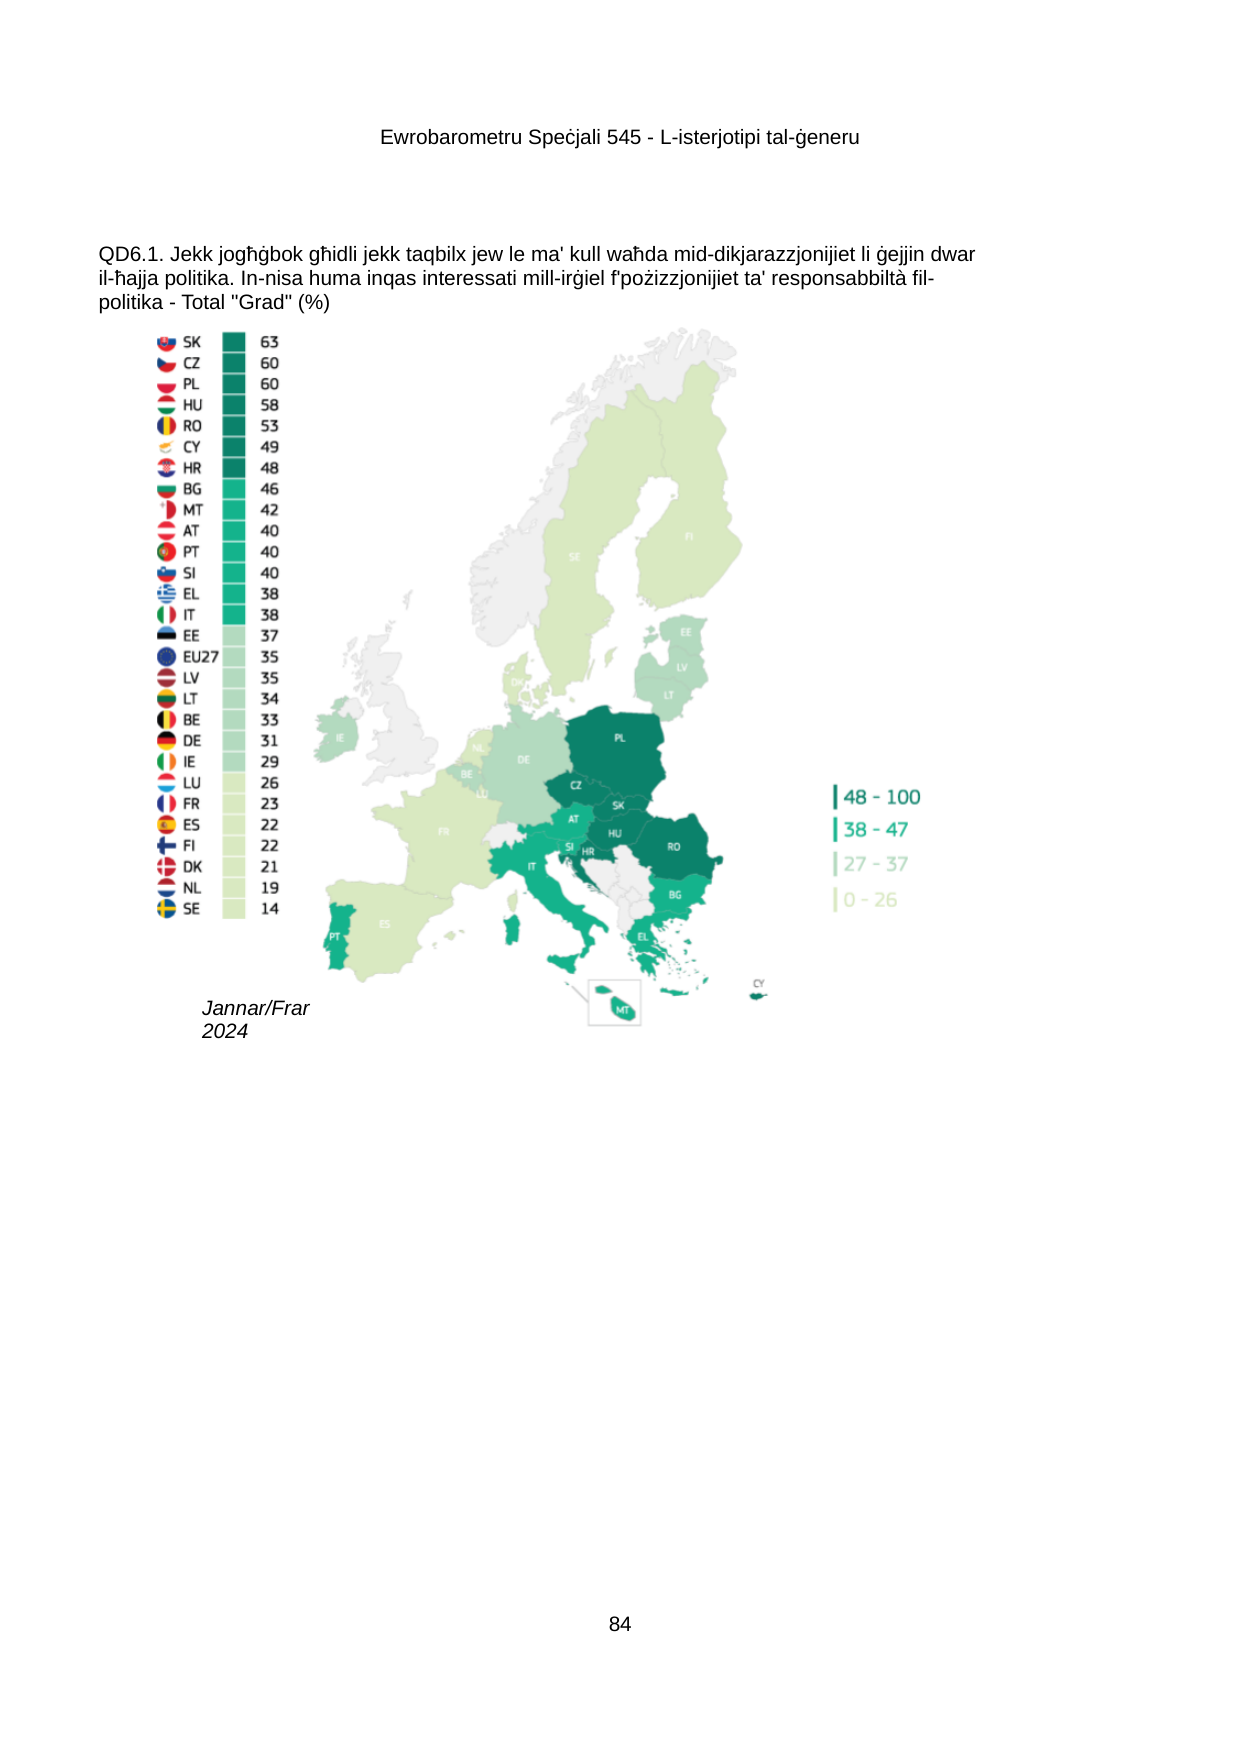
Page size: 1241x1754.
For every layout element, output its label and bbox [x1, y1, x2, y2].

picture [145, 323, 930, 1029]
